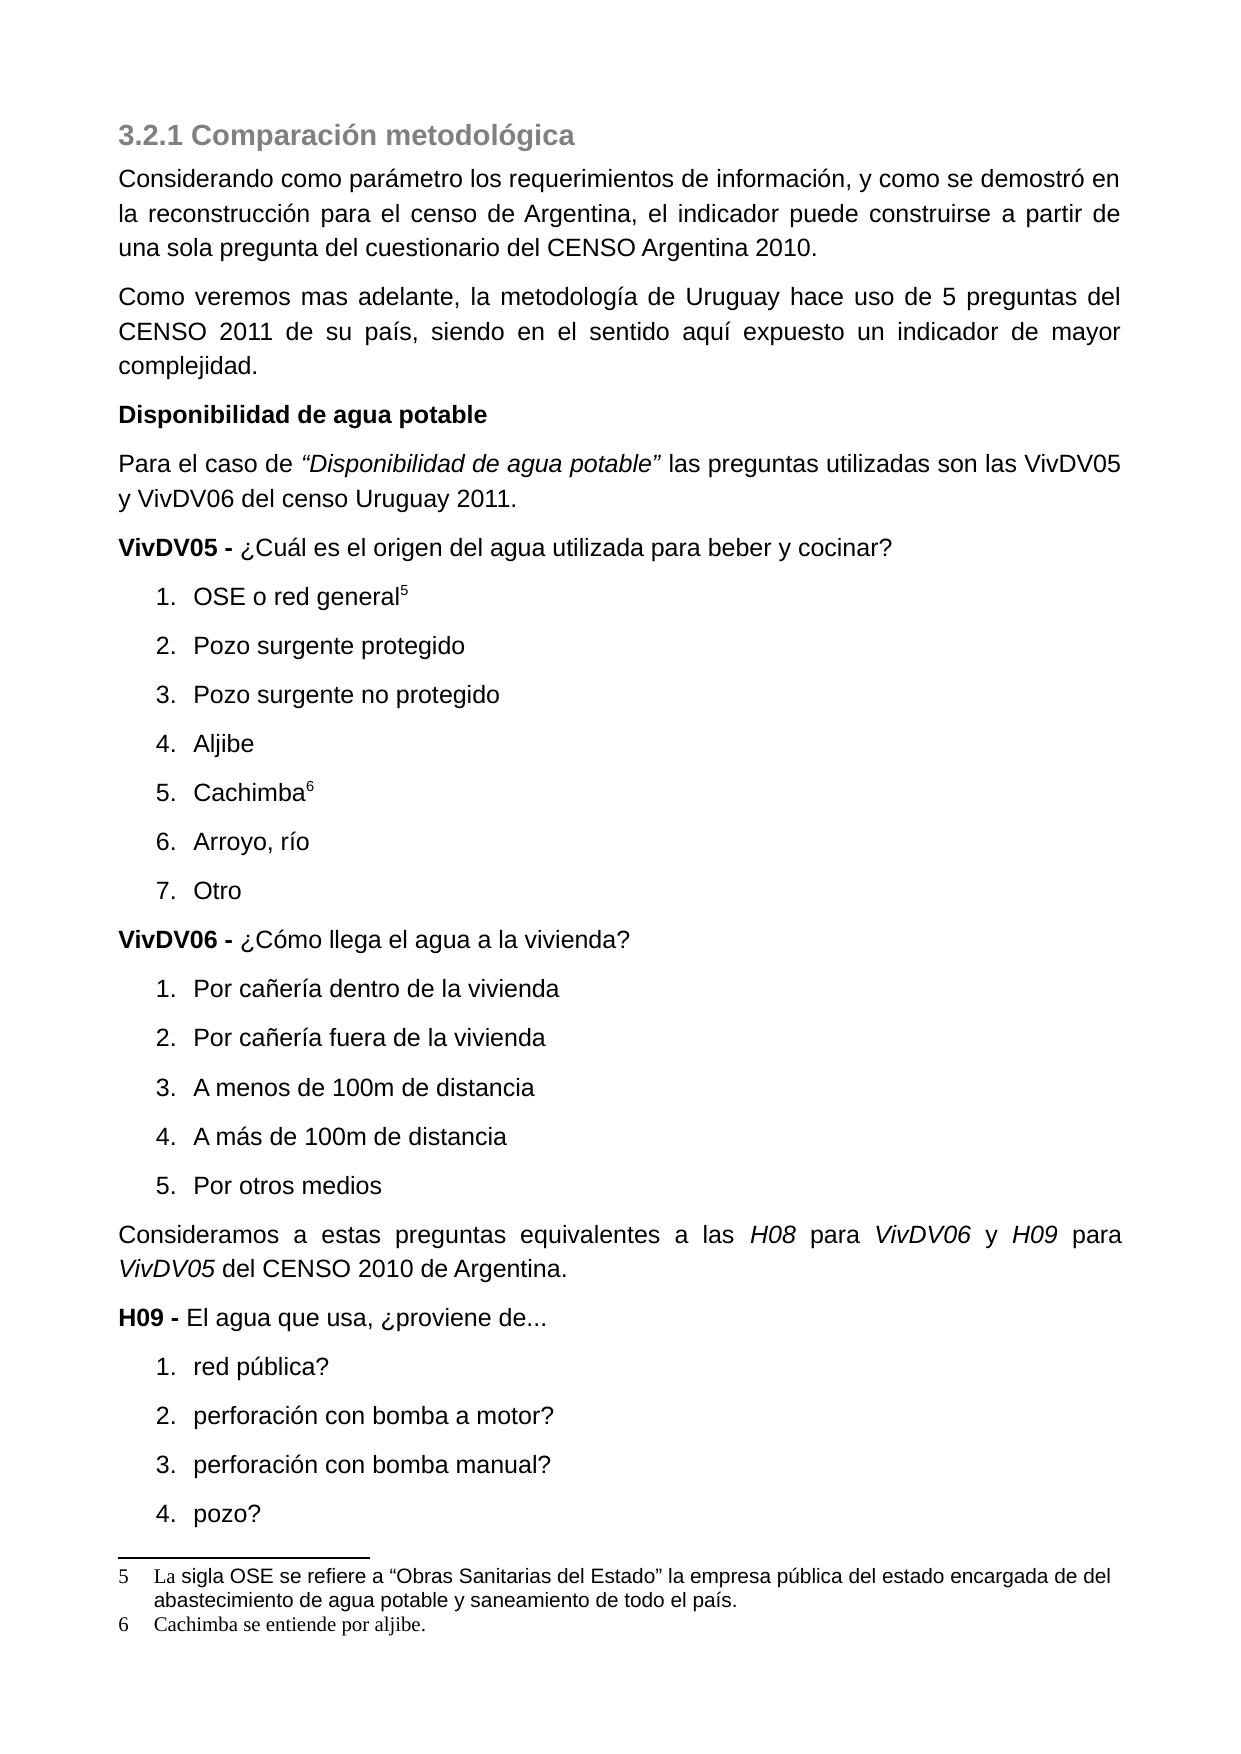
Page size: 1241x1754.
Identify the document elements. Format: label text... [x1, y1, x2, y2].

text Para el caso de “Disponibilidad de agua potable” las preguntas utilizadas son las VivDV05 y VivDV06 del censo Uruguay 2011. [118, 449, 1122, 512]
list pozo? [156, 1499, 1122, 1528]
list Pozo surgente protegido [156, 631, 1122, 660]
list Aljibe [156, 729, 1122, 758]
text Consideramos a estas preguntas equivalentes a las H08 para VivDV06 y H09 para VivDV05 del CENSO 2010 de Argentina. [118, 1220, 1122, 1283]
list A menos de 100m de distancia [156, 1072, 1122, 1101]
text VivDV06 - ¿Cómo llega el agua a la vivienda? [118, 925, 1122, 954]
list OSE o red general [156, 582, 1122, 611]
list Pozo surgente no protegido [156, 680, 1122, 709]
list perforación con bomba manual? [156, 1450, 1122, 1479]
subtitle 3.2.1 Comparación metodológica [118, 118, 1122, 152]
list Por otros medios [156, 1171, 1122, 1199]
list La sigla OSE se refiere a “Obras Sanitarias del Estado” la empresa pública del estado encargada de del abastecimiento de agua potable y saneamiento de todo el país. [118, 1564, 1122, 1612]
text Como veremos mas adelante, la metodología de Uruguay hace uso de 5 preguntas del CENSO 2011 de su país, siendo en el sentido aquí expuesto un indicador de mayor complejidad. [118, 282, 1122, 380]
text Considerando como parámetro los requerimientos de información, y como se demostró en la reconstrucción para el censo de Argentina, el indicador puede construirse a partir de una sola pregunta del cuestionario del CENSO Argentina 2010. [118, 164, 1122, 262]
text VivDV05 - ¿Cuál es el origen del agua utilizada para beber y cocinar? [118, 533, 1122, 562]
list Cachimba se entiende por aljibe. [118, 1612, 1122, 1636]
list perforación con bomba a motor? [156, 1401, 1122, 1430]
list Por cañería dentro de la vivienda [156, 974, 1122, 1003]
text H09 - El agua que usa, ¿proviene de... [118, 1303, 1122, 1332]
list A más de 100m de distancia [156, 1122, 1122, 1150]
list Por cañería fuera de la vivienda [156, 1023, 1122, 1052]
list red pública? [156, 1352, 1122, 1381]
text Disponibilidad de agua potable [118, 400, 1122, 429]
list Otro [156, 876, 1122, 905]
list Cachimba [156, 778, 1122, 807]
list Arroyo, río [156, 827, 1122, 856]
